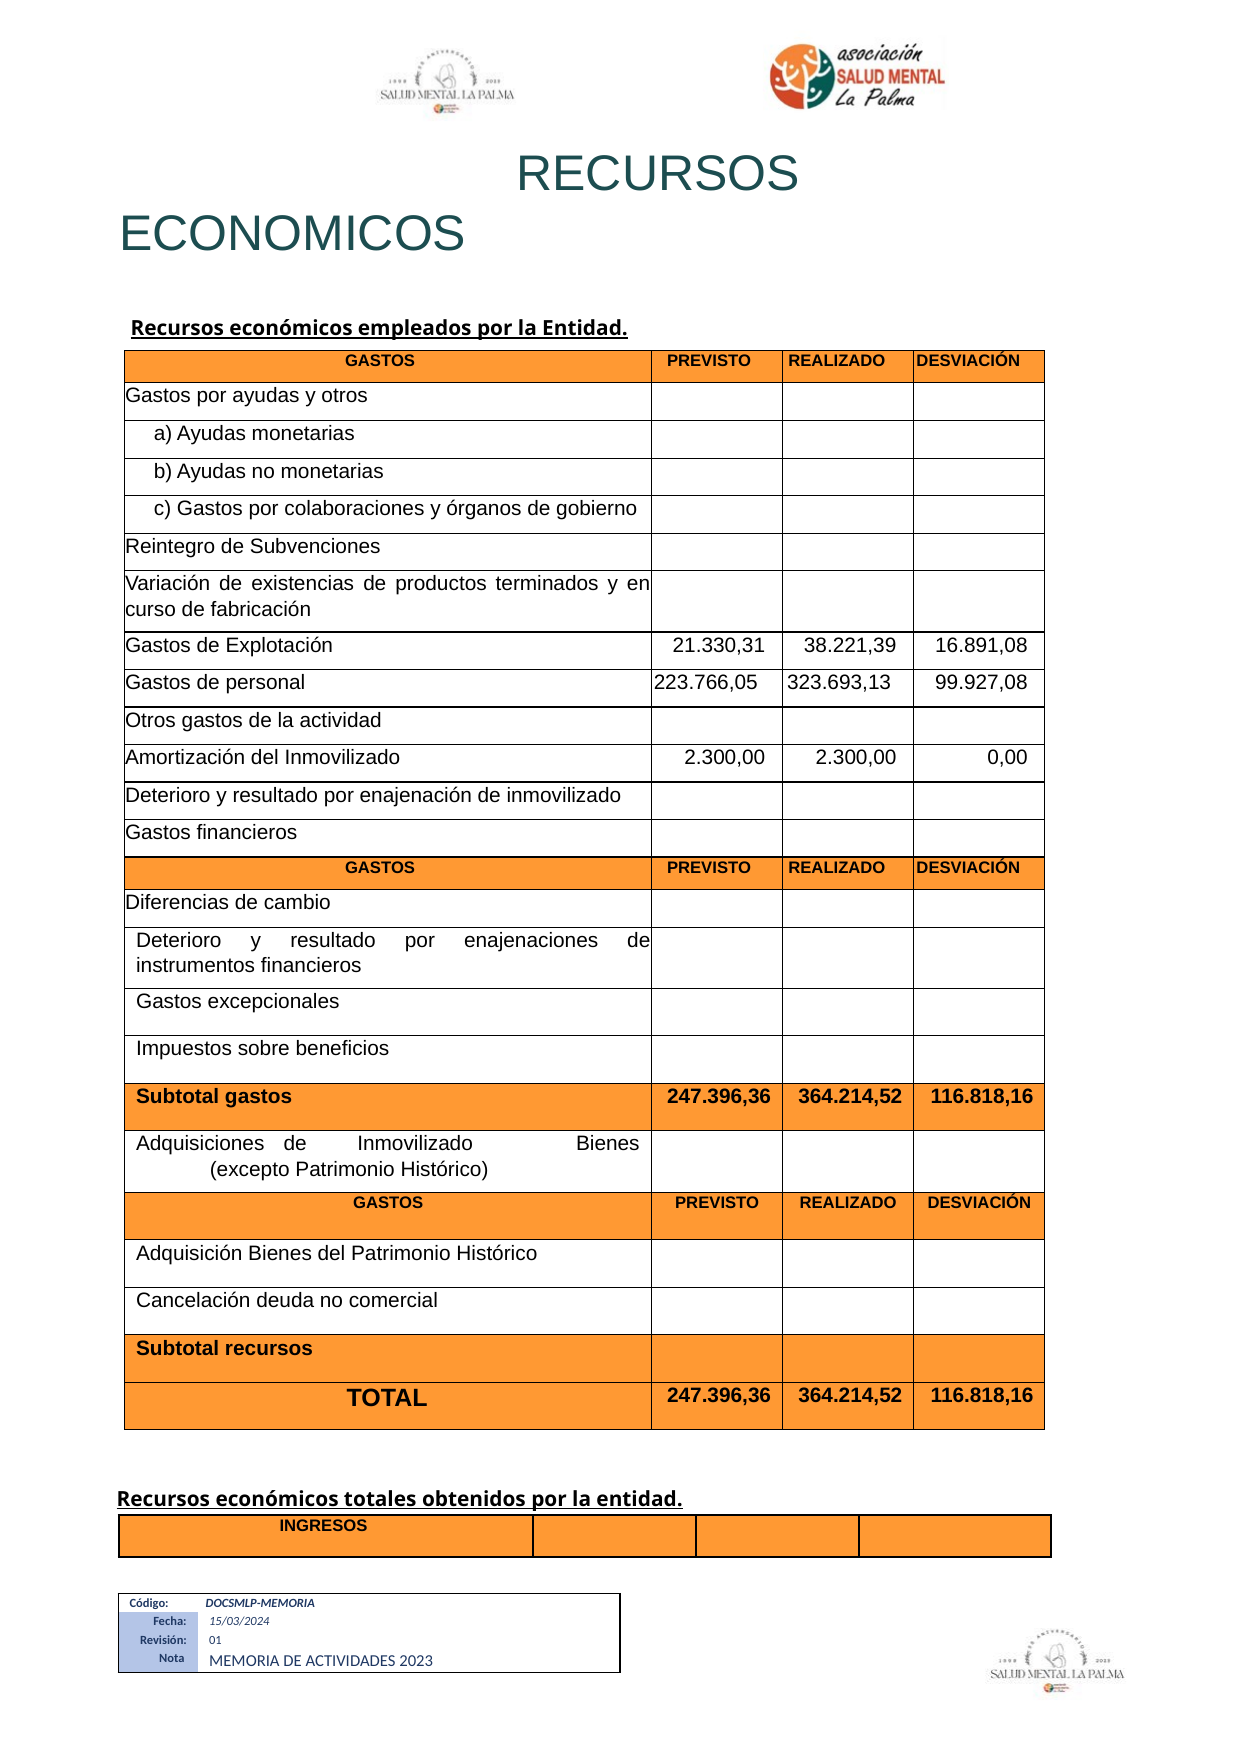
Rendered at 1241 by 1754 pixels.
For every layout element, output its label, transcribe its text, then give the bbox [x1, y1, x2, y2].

table_cell [576, 1036, 651, 1083]
table_cell 116.818,16 [914, 1383, 1044, 1429]
table_header REALIZADO [783, 351, 913, 382]
table_cell [914, 890, 1044, 927]
table_cell GASTOS [125, 858, 651, 889]
table_cell [652, 890, 782, 927]
table_cell [652, 820, 782, 856]
table_cell [914, 989, 1044, 1035]
table_cell [783, 1240, 913, 1287]
table_cell Gastos de personal [125, 670, 651, 706]
table_cell [783, 708, 913, 744]
table_cell 2.300,00 [652, 745, 782, 781]
table_cell [914, 708, 1044, 744]
table_cell [783, 989, 913, 1035]
table_cell PREVISTO [652, 1193, 782, 1239]
text Recursos económicos totales obtenidos por la entidad. [116, 1484, 1122, 1512]
table_cell Gastos financieros [125, 820, 651, 856]
table_cell 323.693,13 [783, 670, 913, 706]
table_cell [652, 1036, 782, 1083]
table_cell [914, 571, 1044, 631]
table_cell [783, 383, 913, 420]
table_cell 116.818,16 [914, 1084, 1044, 1130]
table_cell [914, 783, 1044, 819]
table_cell TOTAL [125, 1383, 576, 1429]
table_header INGRESOS [120, 1516, 532, 1556]
table_cell [783, 496, 913, 532]
table_cell [576, 989, 651, 1035]
table_cell [914, 534, 1044, 570]
table_cell DESVIACIÓN [914, 1193, 1044, 1239]
table_cell 247.396,36 [652, 1383, 782, 1429]
table_cell [652, 1288, 782, 1334]
table_cell [783, 421, 913, 457]
table_cell Gastos excepcionales [125, 989, 576, 1035]
table_cell [914, 1335, 1044, 1382]
table_cell Variación de existencias de productos terminados y en curso de fabricación [125, 571, 651, 631]
table_cell [652, 928, 782, 988]
table_cell Impuestos sobre beneficios [125, 1036, 576, 1083]
table_cell [652, 989, 782, 1035]
subtitle RECURSOS ECONOMICOS [119, 143, 1122, 261]
table_cell 0,00 [914, 745, 1044, 781]
table_cell [783, 890, 913, 927]
table_cell [652, 534, 782, 570]
table_cell [783, 459, 913, 495]
table_cell Bienes [576, 1131, 651, 1192]
table_cell [576, 1084, 651, 1130]
table_cell [783, 1288, 913, 1334]
table_cell 38.221,39 [783, 633, 913, 669]
table_cell Amortización del Inmovilizado [125, 745, 651, 781]
table_cell Deterioro y resultado por enajenación de inmovilizado [125, 783, 651, 819]
table_cell [783, 783, 913, 819]
table_header [534, 1516, 695, 1556]
table_cell Deterioro y resultado por enajenaciones de instrumentos financieros [125, 928, 651, 988]
table_header [860, 1516, 1050, 1556]
table_header [697, 1516, 858, 1556]
table_cell [652, 421, 782, 457]
table_cell 2.300,00 [783, 745, 913, 781]
table_cell 364.214,52 [783, 1084, 913, 1130]
table_cell PREVISTO [652, 858, 782, 889]
table_header GASTOS [125, 351, 651, 382]
table_cell REALIZADO [783, 858, 913, 889]
table_cell DESVIACIÓN [914, 858, 1044, 889]
table_cell GASTOS [125, 1193, 576, 1239]
table_cell [576, 1383, 651, 1429]
table_cell Diferencias de cambio [125, 890, 651, 927]
table_cell [914, 383, 1044, 420]
table_cell [914, 496, 1044, 532]
table_cell [914, 1288, 1044, 1334]
table_cell Reintegro de Subvenciones [125, 534, 651, 570]
table_cell [652, 708, 782, 744]
table_cell [652, 1240, 782, 1287]
table_cell Adquisición Bienes del Patrimonio Histórico [125, 1240, 576, 1287]
table_cell [914, 1036, 1044, 1083]
table_cell [914, 1240, 1044, 1287]
table_cell b) Ayudas no monetarias [125, 459, 651, 495]
table_cell 99.927,08 [914, 670, 1044, 706]
table_cell [783, 1036, 913, 1083]
table_header PREVISTO [652, 351, 782, 382]
table_cell [914, 1131, 1044, 1192]
table_cell [652, 783, 782, 819]
table_cell 16.891,08 [914, 633, 1044, 669]
table_cell [652, 383, 782, 420]
text Recursos económicos empleados por la Entidad. [116, 288, 1122, 346]
table_cell 364.214,52 [783, 1383, 913, 1429]
table_cell [576, 1193, 651, 1239]
table_cell [783, 1335, 913, 1382]
table_cell Gastos de Explotación [125, 633, 651, 669]
table_cell [783, 928, 913, 988]
table_cell [652, 1131, 782, 1192]
table_cell 21.330,31 [652, 633, 782, 669]
table_cell [576, 1335, 651, 1382]
table_cell [914, 459, 1044, 495]
table_cell [652, 1335, 782, 1382]
table_cell Cancelación deuda no comercial [125, 1288, 576, 1334]
table_cell 223.766,05 [652, 670, 782, 706]
table_cell REALIZADO [783, 1193, 913, 1239]
table_cell Subtotal recursos [125, 1335, 576, 1382]
table_cell [652, 496, 782, 532]
table_cell [783, 820, 913, 856]
table_cell c) Gastos por colaboraciones y órganos de gobierno [125, 496, 651, 532]
table_cell [652, 571, 782, 631]
table_cell [576, 1288, 651, 1334]
table_cell [783, 534, 913, 570]
table_cell Subtotal gastos [125, 1084, 576, 1130]
table_cell [914, 820, 1044, 856]
table_cell [914, 928, 1044, 988]
table_cell Otros gastos de la actividad [125, 708, 651, 744]
table_cell [783, 571, 913, 631]
table_cell 247.396,36 [652, 1084, 782, 1130]
table_cell a) Ayudas monetarias [125, 421, 651, 457]
table_cell [783, 1131, 913, 1192]
table_cell Adquisiciones de Inmovilizado (excepto Patrimonio Histórico) [125, 1131, 576, 1192]
table_header DESVIACIÓN [914, 351, 1044, 382]
table_cell Gastos por ayudas y otros [125, 383, 651, 420]
table_cell [652, 459, 782, 495]
table_cell [576, 1240, 651, 1287]
table_cell [914, 421, 1044, 457]
